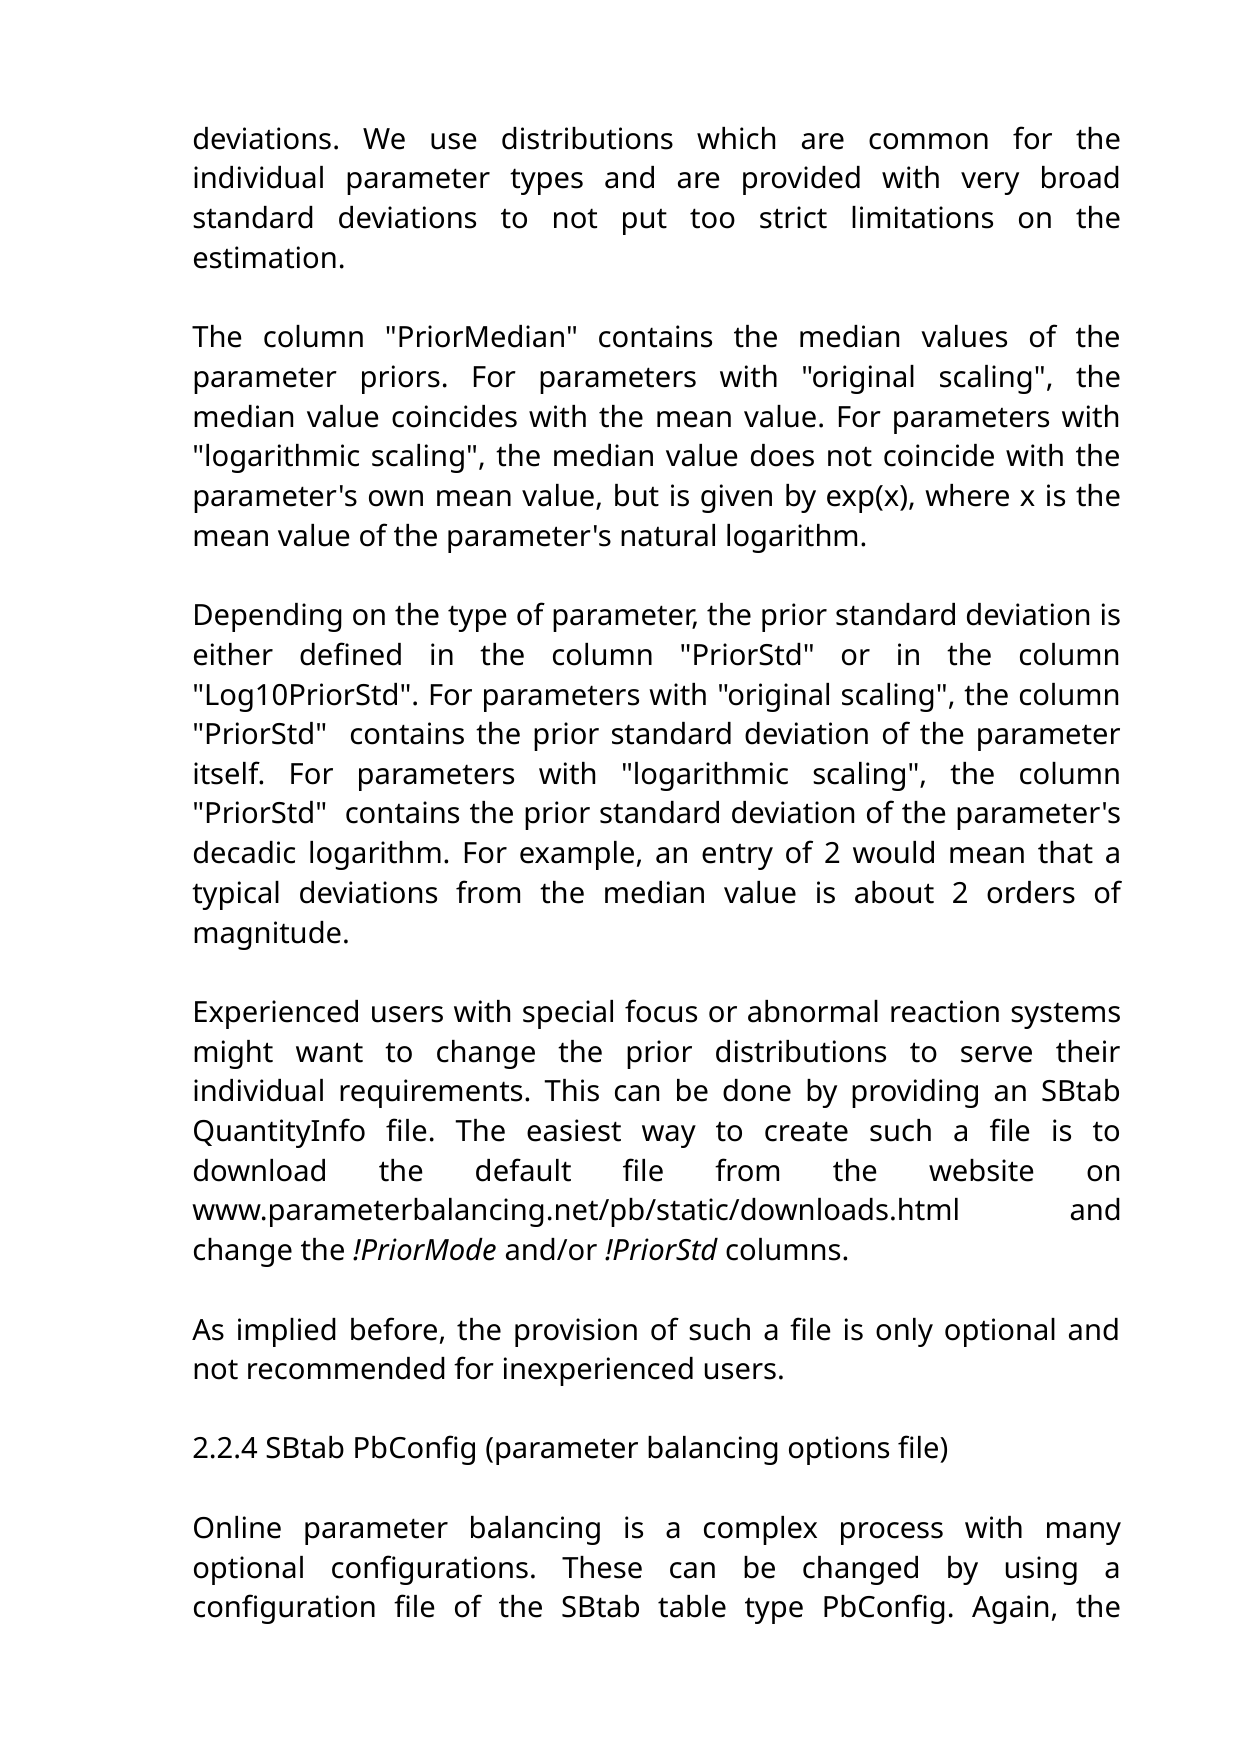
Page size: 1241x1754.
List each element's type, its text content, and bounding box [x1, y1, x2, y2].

text deviations. We use distributions which are common for the individual parameter types and are provided with very broad standard deviations to not put too strict limitations on the estimation. [192, 118, 1122, 277]
text Online parameter balancing is a complex process with many optional configurations. These can be changed by using a configuration file of the SBtab table type PbConfig. Again, the [192, 1507, 1122, 1626]
text As implied before, the provision of such a file is only optional and not recommended for inexperienced users. [192, 1309, 1122, 1388]
text 2.2.4 SBtab PbConfig (parameter balancing options file) [192, 1428, 1122, 1467]
text Experienced users with special focus or abnormal reaction systems might want to change the prior distributions to serve their individual requirements. This can be done by providing an SBtab QuantityInfo file. The easiest way to create such a file is to download the default file from the website on www.parameterbalancing.net/pb/static/downloads.html and change the !PriorMode and/or !PriorStd columns. [192, 991, 1122, 1269]
text The column "PriorMedian" contains the median values of the parameter priors. For parameters with "original scaling", the median value coincides with the mean value. For parameters with "logarithmic scaling", the median value does not coincide with the parameter's own mean value, but is given by exp(x), where x is the mean value of the parameter's natural logarithm. [192, 317, 1122, 555]
text Depending on the type of parameter, the prior standard deviation is either defined in the column "PriorStd" or in the column "Log10PriorStd". For parameters with "original scaling", the column "PriorStd" contains the prior standard deviation of the parameter itself. For parameters with "logarithmic scaling", the column "PriorStd" contains the prior standard deviation of the parameter's decadic logarithm. For example, an entry of 2 would mean that a typical deviations from the median value is about 2 orders of magnitude. [192, 594, 1122, 952]
